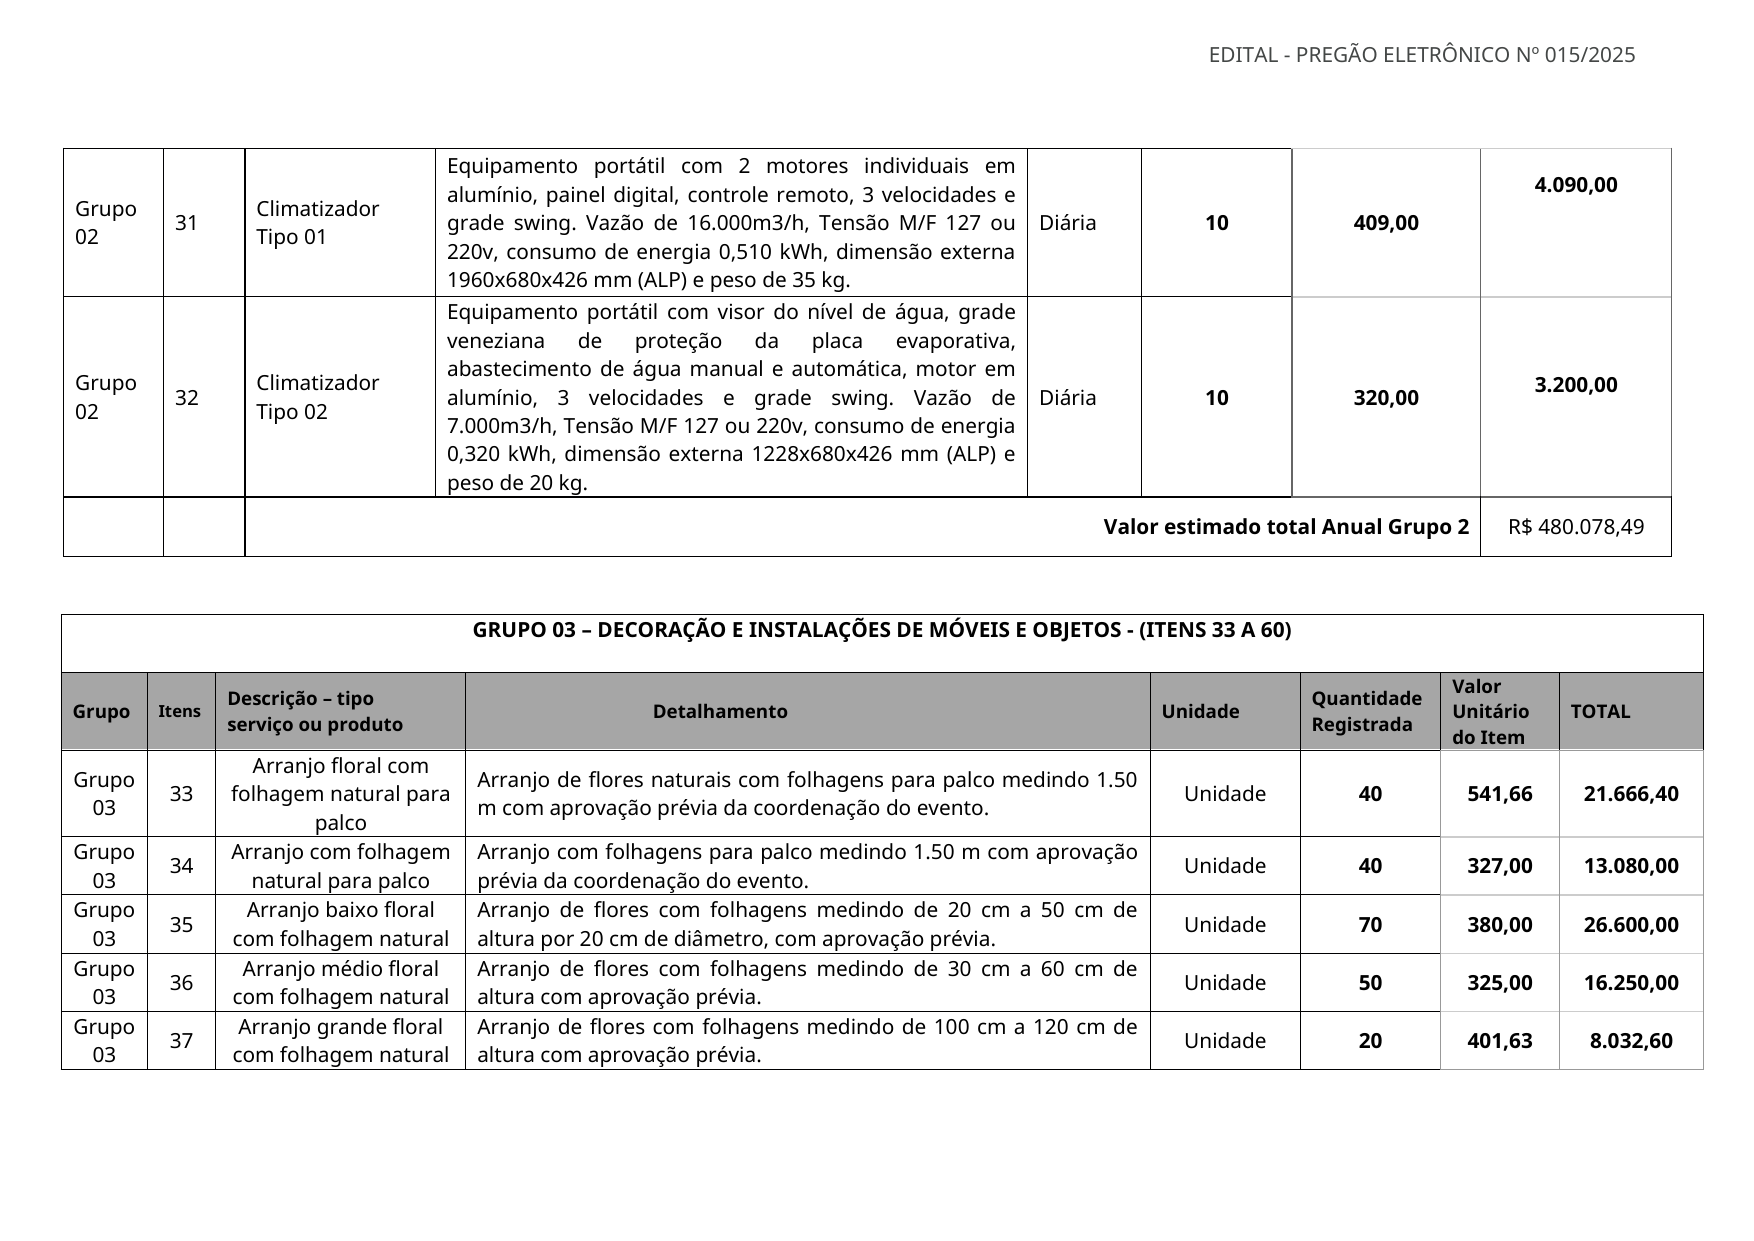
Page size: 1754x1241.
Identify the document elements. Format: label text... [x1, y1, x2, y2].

table_cell 26.600,00 [1560, 896, 1703, 952]
table_cell 21.666,40 [1560, 751, 1703, 836]
table_cell Diária [1028, 149, 1141, 296]
table_cell Arranjo floral com folhagem natural para palco [216, 751, 465, 836]
table_cell 325,00 [1441, 954, 1559, 1011]
table_cell 50 [1301, 954, 1440, 1011]
table_cell 8.032,60 [1560, 1012, 1703, 1069]
table_cell Unidade [1151, 954, 1300, 1011]
table_cell Valor estimado total Anual Grupo 2 [246, 498, 1480, 556]
table_cell 31 [164, 149, 244, 296]
table_cell Arranjo médio floral com folhagem natural [216, 954, 465, 1011]
table_cell Grupo 03 [62, 1012, 147, 1069]
table_cell 320,00 [1293, 298, 1480, 496]
table_cell Unidade [1151, 751, 1300, 836]
table_cell Valor Unitário do Item [1441, 673, 1559, 749]
table_cell 36 [148, 954, 215, 1011]
table_cell 409,00 [1293, 149, 1480, 296]
table_header [61, 586, 227, 614]
table_cell 3.200,00 [1481, 298, 1671, 496]
table_cell Grupo 03 [62, 895, 147, 952]
table_cell Unidade [1151, 1012, 1300, 1069]
table_cell Arranjo de flores com folhagens medindo de 100 cm a 120 cm de altura com aprovação prévia. [466, 1012, 1150, 1069]
table_cell 34 [148, 837, 215, 894]
table_cell Unidade [1151, 895, 1300, 952]
table_cell 37 [148, 1012, 215, 1069]
table_cell Arranjo com folhagens para palco medindo 1.50 m com aprovação prévia da coordenação do evento. [466, 837, 1150, 894]
table_cell Arranjo com folhagem natural para palco [216, 837, 465, 894]
table_cell 20 [1301, 1012, 1440, 1069]
table_cell 32 [164, 297, 244, 496]
table_cell Grupo [62, 673, 147, 749]
table_cell Grupo 03 [62, 837, 147, 894]
table_cell Diária [1028, 297, 1141, 496]
table_cell Equipamento portátil com 2 motores individuais em alumínio, painel digital, controle remoto, 3 velocidades e grade swing. Vazão de 16.000m3/h, Tensão M/F 127 ou 220v, consumo de energia 0,510 kWh, dimensão externa 1960x680x426 mm (ALP) e peso de 35 kg. [436, 149, 1027, 296]
table_cell Quantidade Registrada [1301, 673, 1440, 749]
table_cell Arranjo grande floral com folhagem natural [216, 1012, 465, 1069]
table_cell Grupo 03 [62, 954, 147, 1011]
table_cell 401,63 [1441, 1012, 1559, 1069]
table_cell Grupo 02 [64, 149, 163, 296]
table_cell 4.090,00 [1481, 149, 1671, 296]
table_cell Arranjo de flores com folhagens medindo de 20 cm a 50 cm de altura por 20 cm de diâmetro, com aprovação prévia. [466, 895, 1150, 952]
table_cell Climatizador Tipo 01 [246, 149, 435, 296]
table_cell [64, 498, 163, 556]
table_cell 13.080,00 [1560, 838, 1703, 894]
table_cell 541,66 [1441, 751, 1559, 836]
table_cell 40 [1301, 751, 1440, 836]
table_cell 16.250,00 [1560, 954, 1703, 1011]
table_header [1559, 586, 1703, 614]
table_cell Unidade [1151, 837, 1300, 894]
table_cell 70 [1301, 895, 1440, 952]
table_cell 35 [148, 895, 215, 952]
table_cell 10 [1142, 149, 1291, 296]
table_cell Grupo 02 [64, 297, 163, 496]
table_cell Climatizador Tipo 02 [246, 297, 435, 496]
table_cell Detalhamento [466, 673, 1150, 749]
table_cell Itens [148, 673, 215, 749]
table_cell Arranjo baixo floral com folhagem natural [216, 895, 465, 952]
table_cell R$ 480.078,49 [1481, 498, 1671, 556]
table_cell Unidade [1151, 673, 1300, 749]
table_cell 40 [1301, 837, 1440, 894]
table_cell GRUPO 03 – DECORAÇÃO E INSTALAÇÕES DE MÓVEIS E OBJETOS - (ITENS 33 A 60) [62, 615, 1703, 672]
table_cell Arranjo de flores com folhagens medindo de 30 cm a 60 cm de altura com aprovação prévia. [466, 954, 1150, 1011]
table_cell 380,00 [1441, 896, 1559, 952]
table_cell Equipamento portátil com visor do nível de água, grade veneziana de proteção da placa evaporativa, abastecimento de água manual e automática, motor em alumínio, 3 velocidades e grade swing. Vazão de 7.000m3/h, Tensão M/F 127 ou 220v, consumo de energia 0,320 kWh, dimensão externa 1228x680x426 mm (ALP) e peso de 20 kg. [436, 297, 1027, 496]
table_cell 327,00 [1441, 838, 1559, 894]
table_cell Arranjo de flores naturais com folhagens para palco medindo 1.50 m com aprovação prévia da coordenação do evento. [466, 751, 1150, 836]
table_cell 33 [148, 751, 215, 836]
table_cell Grupo 03 [62, 751, 147, 836]
table_header [1441, 586, 1559, 614]
table_cell 10 [1142, 297, 1291, 496]
table_cell [164, 498, 244, 556]
table_cell Descrição – tipo serviço ou produto [216, 673, 465, 749]
table_header [227, 586, 1441, 614]
table_cell TOTAL [1560, 673, 1703, 749]
